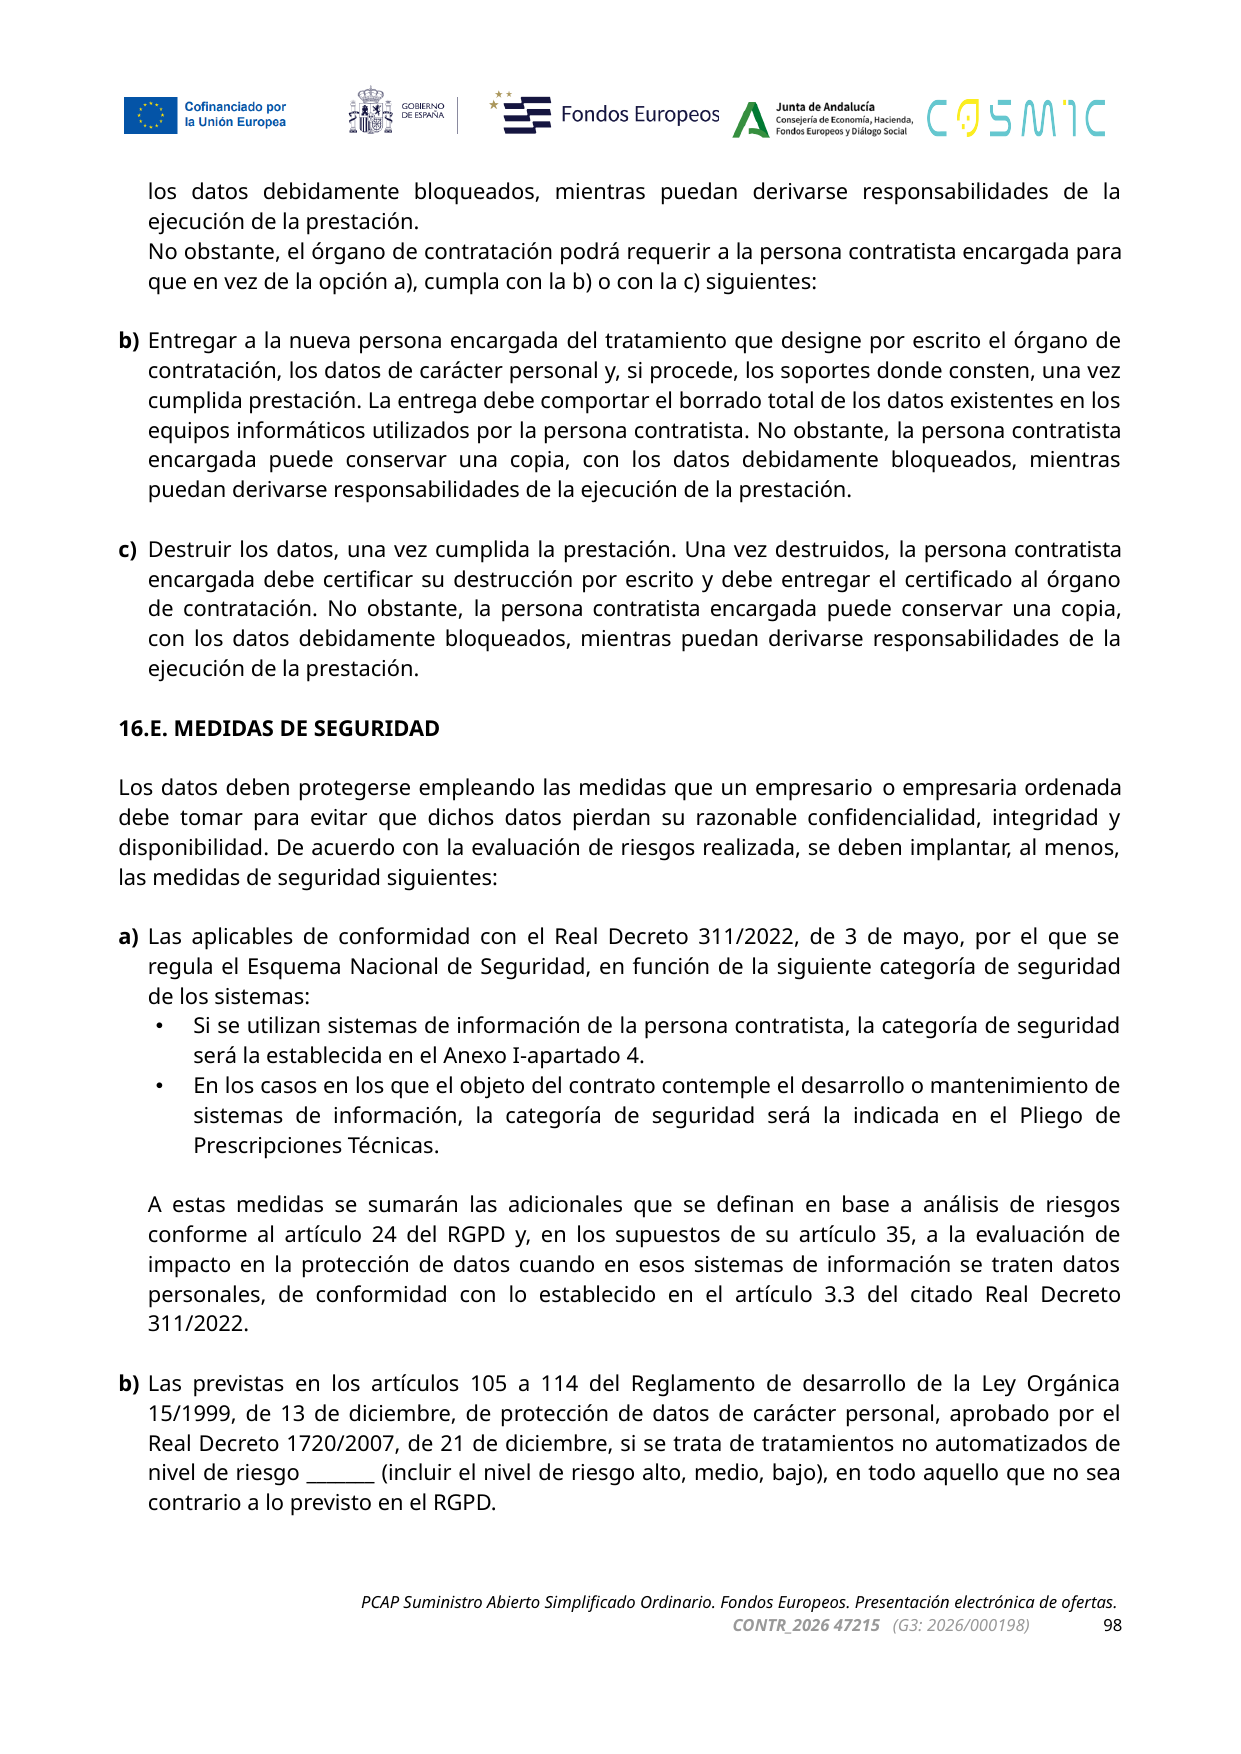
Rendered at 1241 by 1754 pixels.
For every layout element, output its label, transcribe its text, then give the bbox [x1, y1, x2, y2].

picture [927, 99, 1105, 137]
list No obstante, el órgano de contratación podrá requerir a la persona contratista encargada para que en vez de la opción a), cumpla con la b) o con la c) siguientes: [148, 236, 1122, 296]
list los datos debidamente bloqueados, mientras puedan derivarse responsabilidades de la ejecución de la prestación. [118, 176, 1122, 236]
list Entregar a la nueva persona encargada del tratamiento que designe por escrito el órgano de contratación, los datos de carácter personal y, si procede, los soportes donde consten, una vez cumplida prestación. La entrega debe comportar el borrado total de los datos existentes en los equipos informáticos utilizados por la persona contratista. No obstante, la persona contratista encargada puede conservar una copia, con los datos debidamente bloqueados, mientras puedan derivarse responsabilidades de la ejecución de la prestación. [118, 325, 1122, 504]
list Las previstas en los artículos 105 a 114 del Reglamento de desarrollo de la Ley Orgánica 15/1999, de 13 de diciembre, de protección de datos de carácter personal, aprobado por el Real Decreto 1720/2007, de 21 de diciembre, si se trata de tratamientos no automatizados de nivel de riesgo _______ (incluir el nivel de riesgo alto, medio, bajo), en todo aquello que no sea contrario a lo previsto en el RGPD. [118, 1368, 1122, 1517]
list En los casos en los que el objeto del contrato contemple el desarrollo o mantenimiento de sistemas de información, la categoría de seguridad será la indicada en el Pliego de Prescripciones Técnicas. [156, 1070, 1122, 1159]
text 16.E. MEDIDAS DE SEGURIDAD [118, 713, 1122, 742]
list Las aplicables de conformidad con el Real Decreto 311/2022, de 3 de mayo, por el que se regula el Esquema Nacional de Seguridad, en función de la siguiente categoría de seguridad de los sistemas: [118, 921, 1122, 1011]
text A estas medidas se sumarán las adicionales que se definan en base a análisis de riesgos conforme al artículo 24 del RGPD y, en los supuestos de su artículo 35, a la evaluación de impacto en la protección de datos cuando en esos sistemas de información se traten datos personales, de conformidad con lo establecido en el artículo 3.3 del citado Real Decreto 311/2022. [148, 1189, 1122, 1338]
text Los datos deben protegerse empleando las medidas que un empresario o empresaria ordenada debe tomar para evitar que dichos datos pierdan su razonable confidencialidad, integridad y disponibilidad. De acuerdo con la evaluación de riesgos realizada, se deben implantar, al menos, las medidas de seguridad siguientes: [118, 772, 1122, 891]
list Destruir los datos, una vez cumplida la prestación. Una vez destruidos, la persona contratista encargada debe certificar su destrucción por escrito y debe entregar el certificado al órgano de contratación. No obstante, la persona contratista encargada puede conservar una copia, con los datos debidamente bloqueados, mientras puedan derivarse responsabilidades de la ejecución de la prestación. [118, 534, 1122, 683]
list Si se utilizan sistemas de información de la persona contratista, la categoría de seguridad será la establecida en el Anexo I-apartado 4. [156, 1011, 1122, 1070]
picture [104, 69, 918, 142]
